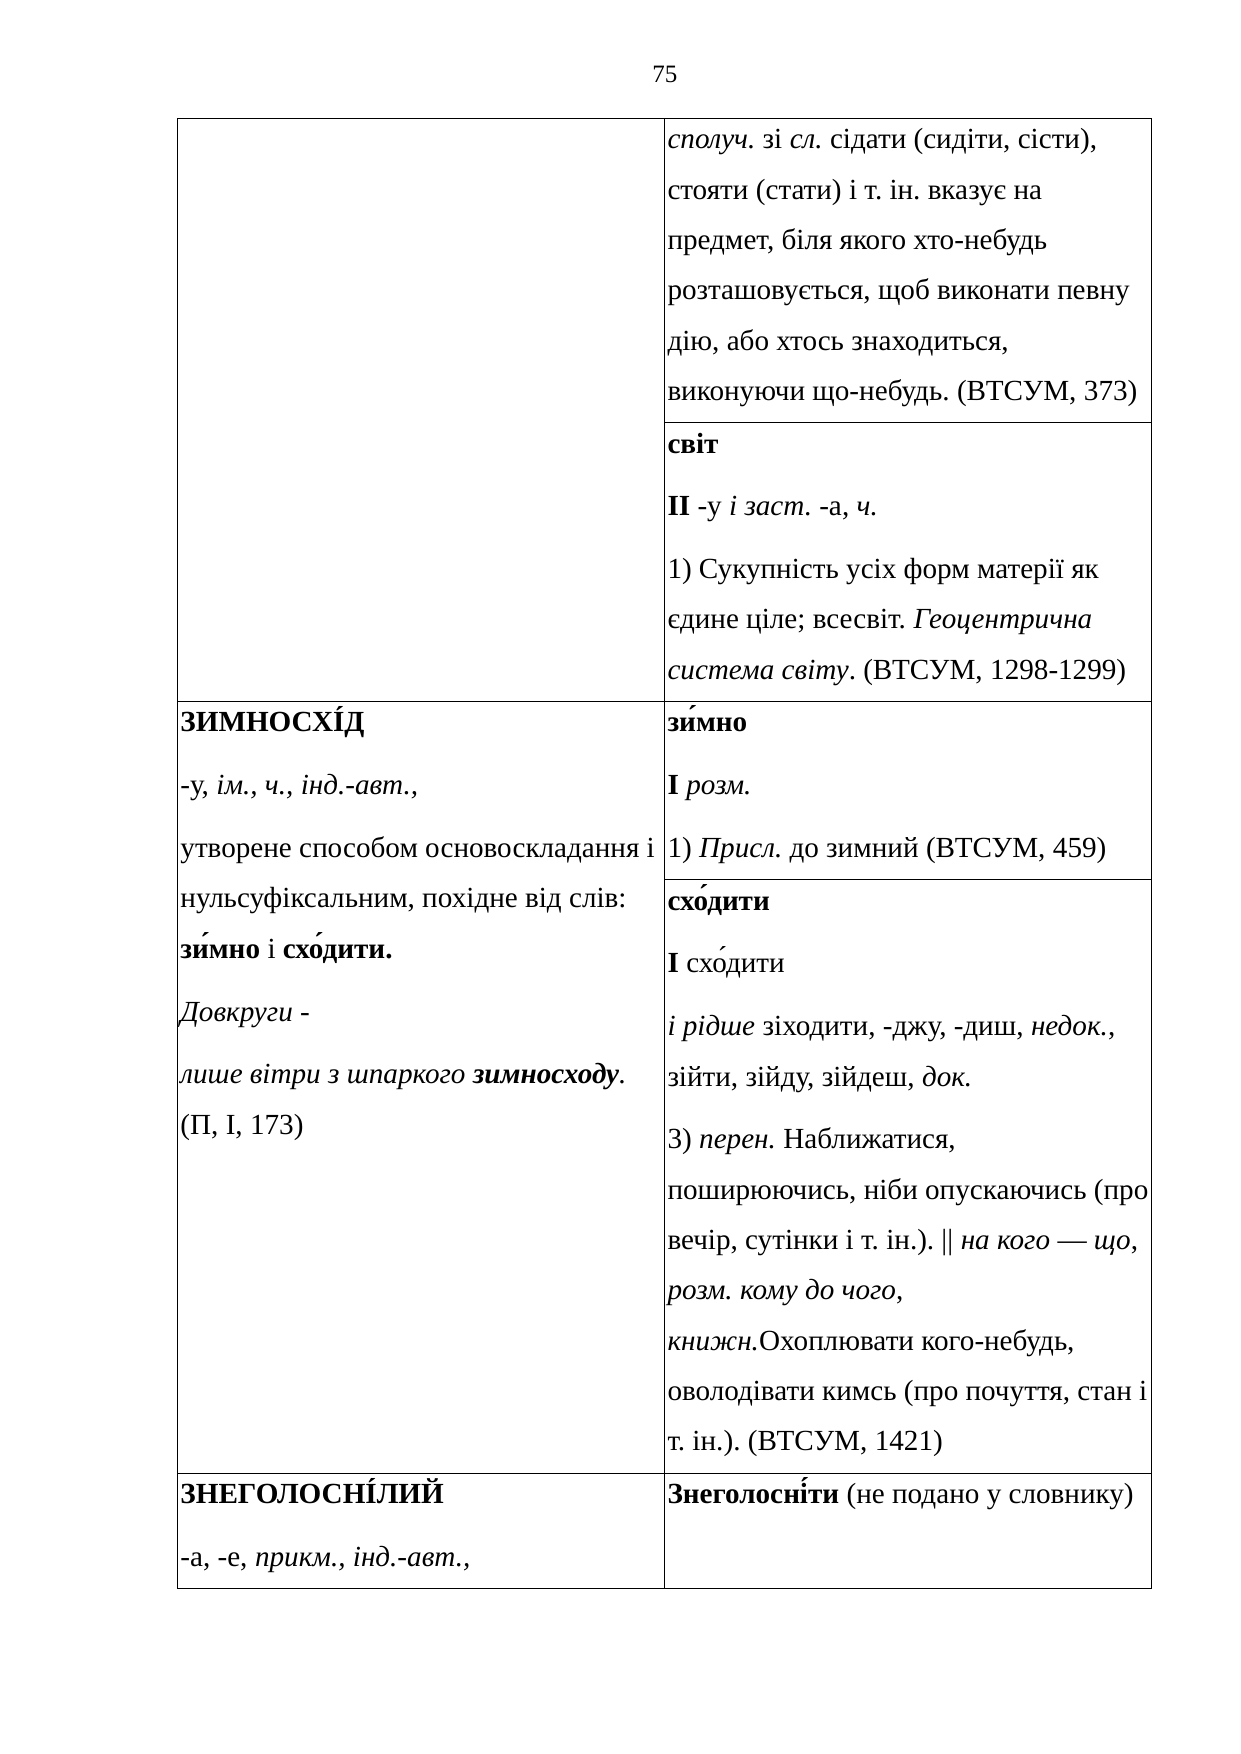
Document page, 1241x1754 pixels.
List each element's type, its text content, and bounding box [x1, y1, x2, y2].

table_cell [178, 119, 664, 701]
table_cell зи́мно I розм. 1) Присл. до зимний (ВТСУМ, 459) [665, 702, 1151, 879]
table_cell Знеголосні́ти (не подано у словнику) [665, 1474, 1151, 1588]
table_cell сполуч. зі сл. сідати (сидіти, сісти), стояти (стати) і т. ін. вказує на предмет, біля якого хто-небудь розташовується, щоб виконати певну дію, або хтось знаходиться, виконуючи що-небудь. (ВТСУМ, 373) [665, 119, 1151, 422]
table_cell ЗИМНОСХÍД -у, ім., ч., інд.-авт., утворене способом основоскладання і нульсуфіксальним, похідне від слів: зи́мно і схо́дити. Довкруги - лише вітри з шпаркого зимносходу. (П, І, 173) [178, 702, 664, 1472]
table_cell світ II -у і заст. -а, ч. 1) Сукупність усіх форм матерії як єдине ціле; всесвіт. Геоцентрична система світу. (ВТСУМ, 1298-1299) [665, 423, 1151, 701]
table_cell ЗНЕГОЛОСНÍЛИЙ -а, -е, прикм., інд.-авт., [178, 1474, 664, 1588]
table_cell схо́дити I схо́дити і рідше зіходити, -джу, -диш, недок., зійти, зійду, зійдеш, док. 3) перен. Наближатися, поширюючись, ніби опускаючись (про вечір, сутінки і т. ін.). || на кого — що, розм. кому до чого, книжн.Охоплювати кого-небудь, оволодівати кимсь (про почуття, стан і т. ін.). (ВТСУМ, 1421) [665, 880, 1151, 1472]
